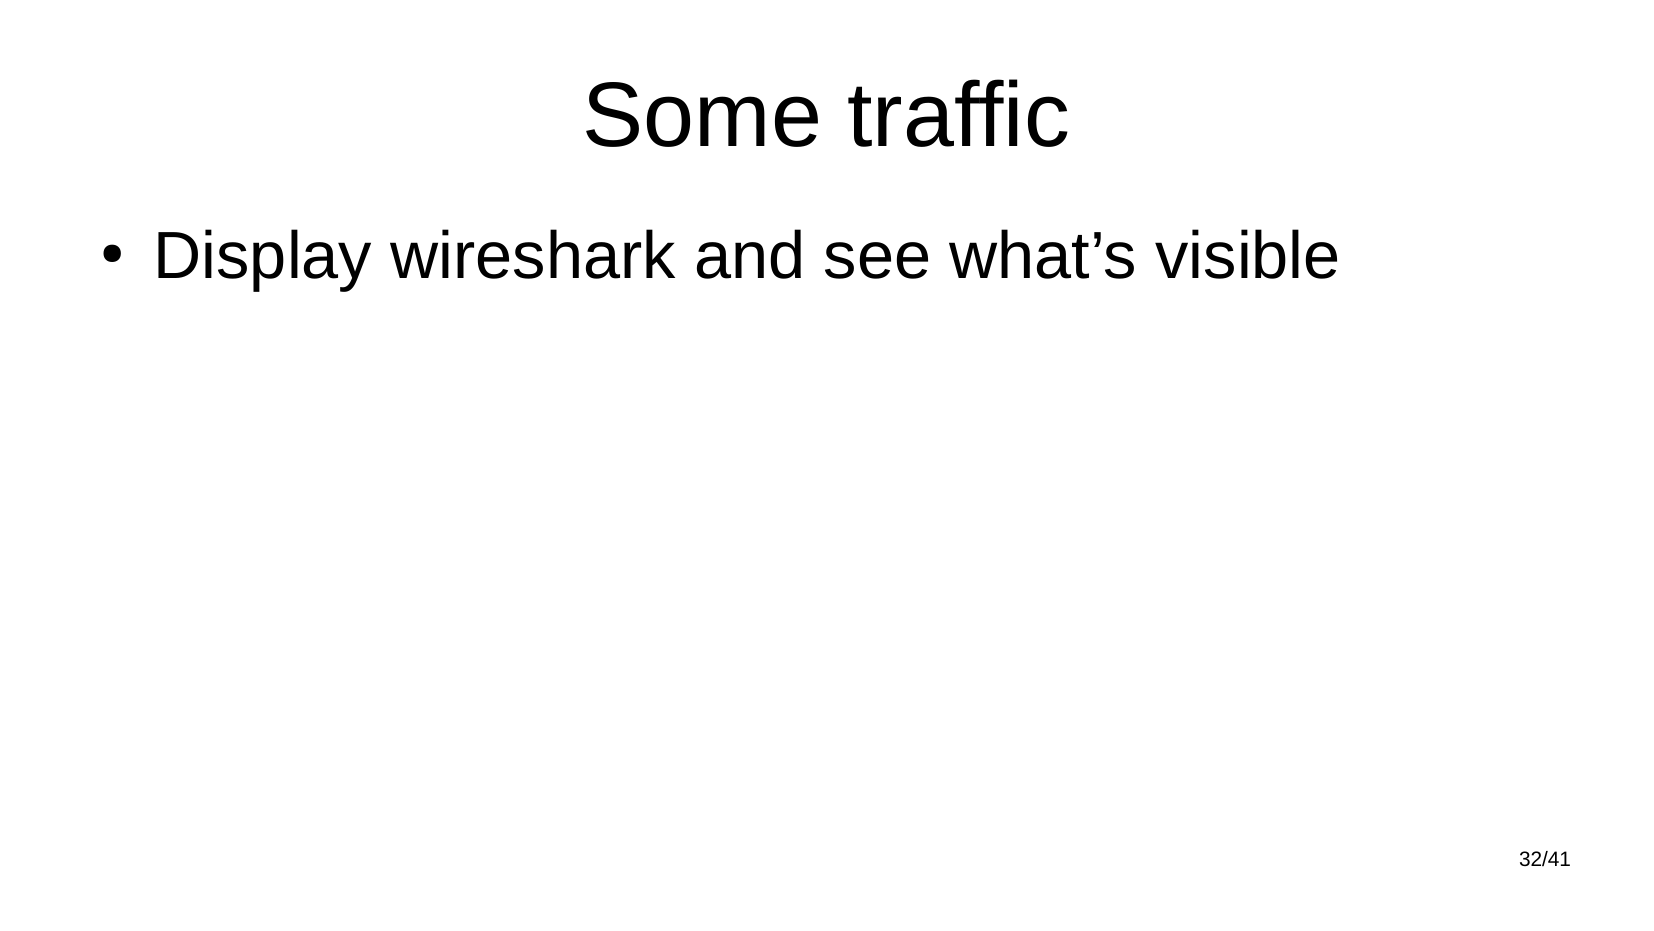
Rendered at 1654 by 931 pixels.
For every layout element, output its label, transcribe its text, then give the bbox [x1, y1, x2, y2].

title Some traffic [82, 37, 1571, 193]
list Display wireshark and see what’s visible [82, 217, 1571, 758]
